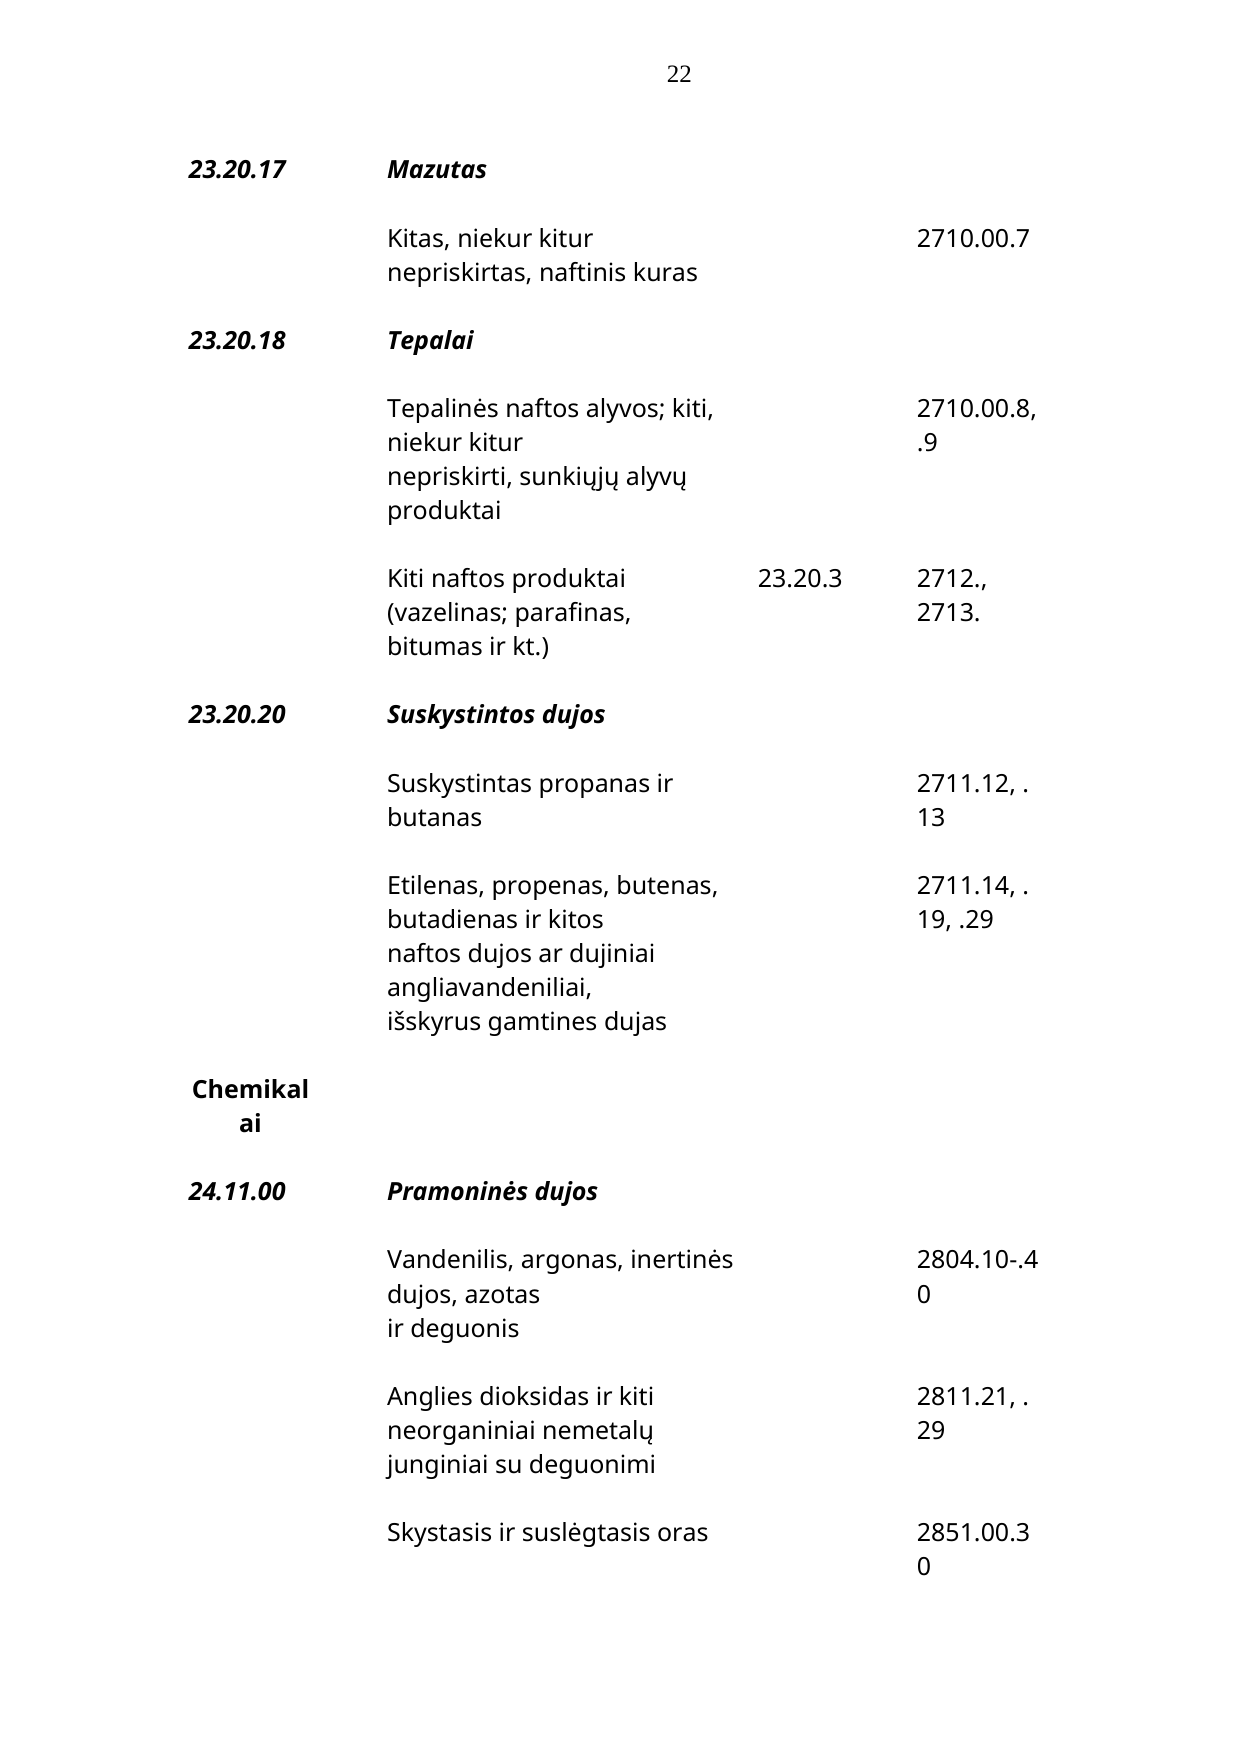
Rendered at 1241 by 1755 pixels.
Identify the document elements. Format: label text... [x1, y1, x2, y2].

table_cell [1054, 561, 1204, 629]
table_cell 2710.00.7 [905, 220, 1054, 288]
table_cell [323, 1140, 376, 1174]
table_cell [746, 220, 905, 288]
table_cell [323, 152, 376, 186]
table_cell [1054, 1038, 1204, 1072]
table_cell [177, 1515, 323, 1583]
table_cell [1054, 1481, 1204, 1515]
table_cell 23.20.3 [746, 561, 905, 629]
table_cell [177, 1583, 323, 1617]
table_cell [905, 1344, 1054, 1378]
table_cell 2811.21, .29 [905, 1379, 1054, 1447]
table_cell [746, 1515, 905, 1583]
table_cell [746, 663, 905, 697]
table_cell [746, 1174, 905, 1208]
table_cell nepriskirti, sunkiųjų alyvų produktai [376, 459, 746, 527]
table_cell [905, 1004, 1054, 1038]
table_cell [177, 1208, 323, 1242]
table_cell [323, 527, 376, 561]
table_cell [1054, 697, 1204, 731]
table_cell [1054, 289, 1204, 322]
table_cell [1054, 357, 1204, 391]
table_cell [376, 186, 746, 220]
table_cell [746, 1038, 905, 1072]
table_cell [746, 765, 905, 833]
table_cell [746, 936, 905, 1004]
table_cell [746, 731, 905, 765]
table_cell 2711.14, .19, .29 [905, 868, 1054, 936]
table_cell Anglies dioksidas ir kiti neorganiniai nemetalų [376, 1379, 746, 1447]
table_cell [323, 1174, 376, 1208]
table_cell 2804.10-.40 [905, 1242, 1054, 1310]
table_cell [746, 118, 905, 152]
table_cell [746, 1310, 905, 1344]
table_cell [323, 1379, 376, 1447]
table_cell [323, 834, 376, 867]
table_cell [177, 220, 323, 288]
table_cell [323, 1038, 376, 1072]
table_cell Tepalinės naftos alyvos; kiti, niekur kitur [376, 391, 746, 459]
table_cell [177, 1379, 323, 1447]
table_cell [177, 1038, 323, 1072]
table_cell naftos dujos ar dujiniai angliavandeniliai, [376, 936, 746, 1004]
table_cell [376, 1038, 746, 1072]
table_cell [376, 731, 746, 765]
table_cell [1054, 323, 1204, 357]
table_cell [746, 868, 905, 936]
table_cell [177, 527, 323, 561]
table_cell [323, 697, 376, 731]
table_cell [1054, 1208, 1204, 1242]
table_cell [905, 731, 1054, 765]
table_cell [905, 323, 1054, 357]
table_cell [746, 629, 905, 663]
table_cell [323, 391, 376, 459]
table_cell [376, 1208, 746, 1242]
table_cell [746, 834, 905, 867]
table_cell [905, 697, 1054, 731]
table_cell [746, 1242, 905, 1310]
table_cell [376, 834, 746, 867]
table_cell [177, 1344, 323, 1378]
table_cell [177, 1140, 323, 1174]
table_cell [1054, 1447, 1204, 1481]
table_cell [177, 936, 323, 1004]
table_cell [1054, 1072, 1204, 1140]
table_cell [1054, 663, 1204, 697]
table_cell [177, 391, 323, 459]
table_cell [1054, 527, 1204, 561]
table_cell [746, 357, 905, 391]
table_cell [177, 118, 323, 152]
table_cell [177, 834, 323, 867]
table_cell Pramoninės dujos [376, 1174, 746, 1208]
table_cell [376, 118, 746, 152]
table_cell [1054, 1310, 1204, 1344]
table_cell [177, 186, 323, 220]
table_cell [905, 289, 1054, 322]
table_cell [1054, 868, 1204, 936]
table_cell [905, 834, 1054, 867]
table_cell [905, 1140, 1054, 1174]
table_cell 2711.12, .13 [905, 765, 1054, 833]
table_cell [323, 1481, 376, 1515]
table_cell [746, 1481, 905, 1515]
table_cell [1054, 936, 1204, 1004]
table_cell [1054, 1174, 1204, 1208]
table_cell 23.20.17 [177, 152, 323, 186]
table_cell [1054, 1583, 1204, 1617]
table_cell išskyrus gamtines dujas [376, 1004, 746, 1038]
table_cell [323, 1072, 376, 1140]
table_cell [177, 731, 323, 765]
table_cell Etilenas, propenas, butenas, butadienas ir kitos [376, 868, 746, 936]
table_cell Tepalai [376, 323, 746, 357]
table_cell [746, 459, 905, 527]
table_cell [177, 663, 323, 697]
table_cell ir deguonis [376, 1310, 746, 1344]
table_cell [746, 1379, 905, 1447]
table_cell [746, 697, 905, 731]
table_cell [376, 1583, 746, 1617]
table_cell [177, 765, 323, 833]
table_cell [746, 1447, 905, 1481]
table_cell Suskystintas propanas ir butanas [376, 765, 746, 833]
table_cell [177, 868, 323, 936]
table_cell [746, 1004, 905, 1038]
table_cell [376, 663, 746, 697]
table_cell [905, 1583, 1054, 1617]
table_cell [1054, 391, 1204, 459]
table_cell [905, 1072, 1054, 1140]
table_cell [323, 1310, 376, 1344]
table_cell [905, 1038, 1054, 1072]
table_cell [1054, 834, 1204, 867]
table_cell [323, 1583, 376, 1617]
table_cell Vandenilis, argonas, inertinės dujos, azotas [376, 1242, 746, 1310]
table_cell [177, 1004, 323, 1038]
table_cell [1054, 152, 1204, 186]
table_cell [376, 1140, 746, 1174]
table_cell Suskystintos dujos [376, 697, 746, 731]
table_cell [177, 1310, 323, 1344]
table_cell [1054, 1515, 1204, 1583]
table_cell [323, 289, 376, 322]
table_cell [905, 152, 1054, 186]
table_cell [177, 1481, 323, 1515]
table_cell [323, 186, 376, 220]
table_cell [905, 1208, 1054, 1242]
table_cell [323, 357, 376, 391]
table_cell Mazutas [376, 152, 746, 186]
table_cell [746, 152, 905, 186]
table_cell [746, 323, 905, 357]
table_cell 24.11.00 [177, 1174, 323, 1208]
table_cell [323, 1242, 376, 1310]
table_cell [746, 527, 905, 561]
table_cell [905, 1310, 1054, 1344]
table_cell [323, 323, 376, 357]
table_cell [1054, 459, 1204, 527]
table_cell [1054, 1140, 1204, 1174]
table_cell [746, 1208, 905, 1242]
table_cell [1054, 731, 1204, 765]
table_cell [905, 357, 1054, 391]
table_cell [323, 220, 376, 288]
table_cell [323, 936, 376, 1004]
table_cell [1054, 629, 1204, 663]
table_cell [746, 1140, 905, 1174]
table_cell [323, 1515, 376, 1583]
table_cell Kiti naftos produktai (vazelinas; parafinas, [376, 561, 746, 629]
table_cell junginiai su deguonimi [376, 1447, 746, 1481]
table_cell [323, 118, 376, 152]
table_cell [376, 357, 746, 391]
table_cell [1054, 1379, 1204, 1447]
table_cell [1054, 1242, 1204, 1310]
table_cell 2851.00.30 [905, 1515, 1054, 1583]
table_cell [905, 1174, 1054, 1208]
table_cell [905, 527, 1054, 561]
table_cell [905, 186, 1054, 220]
table_cell 23.20.20 [177, 697, 323, 731]
table_cell [323, 459, 376, 527]
table_cell [746, 186, 905, 220]
table_cell [177, 1447, 323, 1481]
table_cell [1054, 220, 1204, 288]
table_cell [177, 561, 323, 629]
table_cell [177, 629, 323, 663]
table_cell [376, 289, 746, 322]
table_cell Kitas, niekur kitur nepriskirtas, naftinis kuras [376, 220, 746, 288]
table_cell [746, 1583, 905, 1617]
table_cell 2710.00.8, .9 [905, 391, 1054, 459]
table_cell [746, 289, 905, 322]
table_cell [905, 936, 1054, 1004]
table_cell [323, 1447, 376, 1481]
table_cell [746, 1072, 905, 1140]
table_cell [905, 1447, 1054, 1481]
table_cell [376, 527, 746, 561]
table_cell [905, 663, 1054, 697]
table_cell 2712., 2713. [905, 561, 1054, 629]
table_cell [323, 629, 376, 663]
table_cell [376, 1344, 746, 1378]
table_cell [323, 868, 376, 936]
table_cell Chemikalai [177, 1072, 323, 1140]
table_cell bitumas ir kt.) [376, 629, 746, 663]
table_cell [323, 731, 376, 765]
table_cell [1054, 186, 1204, 220]
table_cell [746, 391, 905, 459]
table_cell [905, 629, 1054, 663]
table_cell [323, 561, 376, 629]
table_cell Skystasis ir suslėgtasis oras [376, 1515, 746, 1583]
table_cell [177, 289, 323, 322]
table_cell [376, 1481, 746, 1515]
table_cell [746, 1344, 905, 1378]
table_cell [1054, 765, 1204, 833]
table_cell 23.20.18 [177, 323, 323, 357]
table_cell [177, 357, 323, 391]
table_cell [905, 1481, 1054, 1515]
table_cell [323, 1004, 376, 1038]
table_cell [1054, 118, 1204, 152]
table_cell [177, 1242, 323, 1310]
table_cell [323, 765, 376, 833]
table_cell [323, 663, 376, 697]
table_cell [376, 1072, 746, 1140]
table_cell [1054, 1344, 1204, 1378]
table_cell [323, 1208, 376, 1242]
table_cell [1054, 1004, 1204, 1038]
table_cell [905, 459, 1054, 527]
table_cell [177, 459, 323, 527]
table_cell [323, 1344, 376, 1378]
table_cell [905, 118, 1054, 152]
